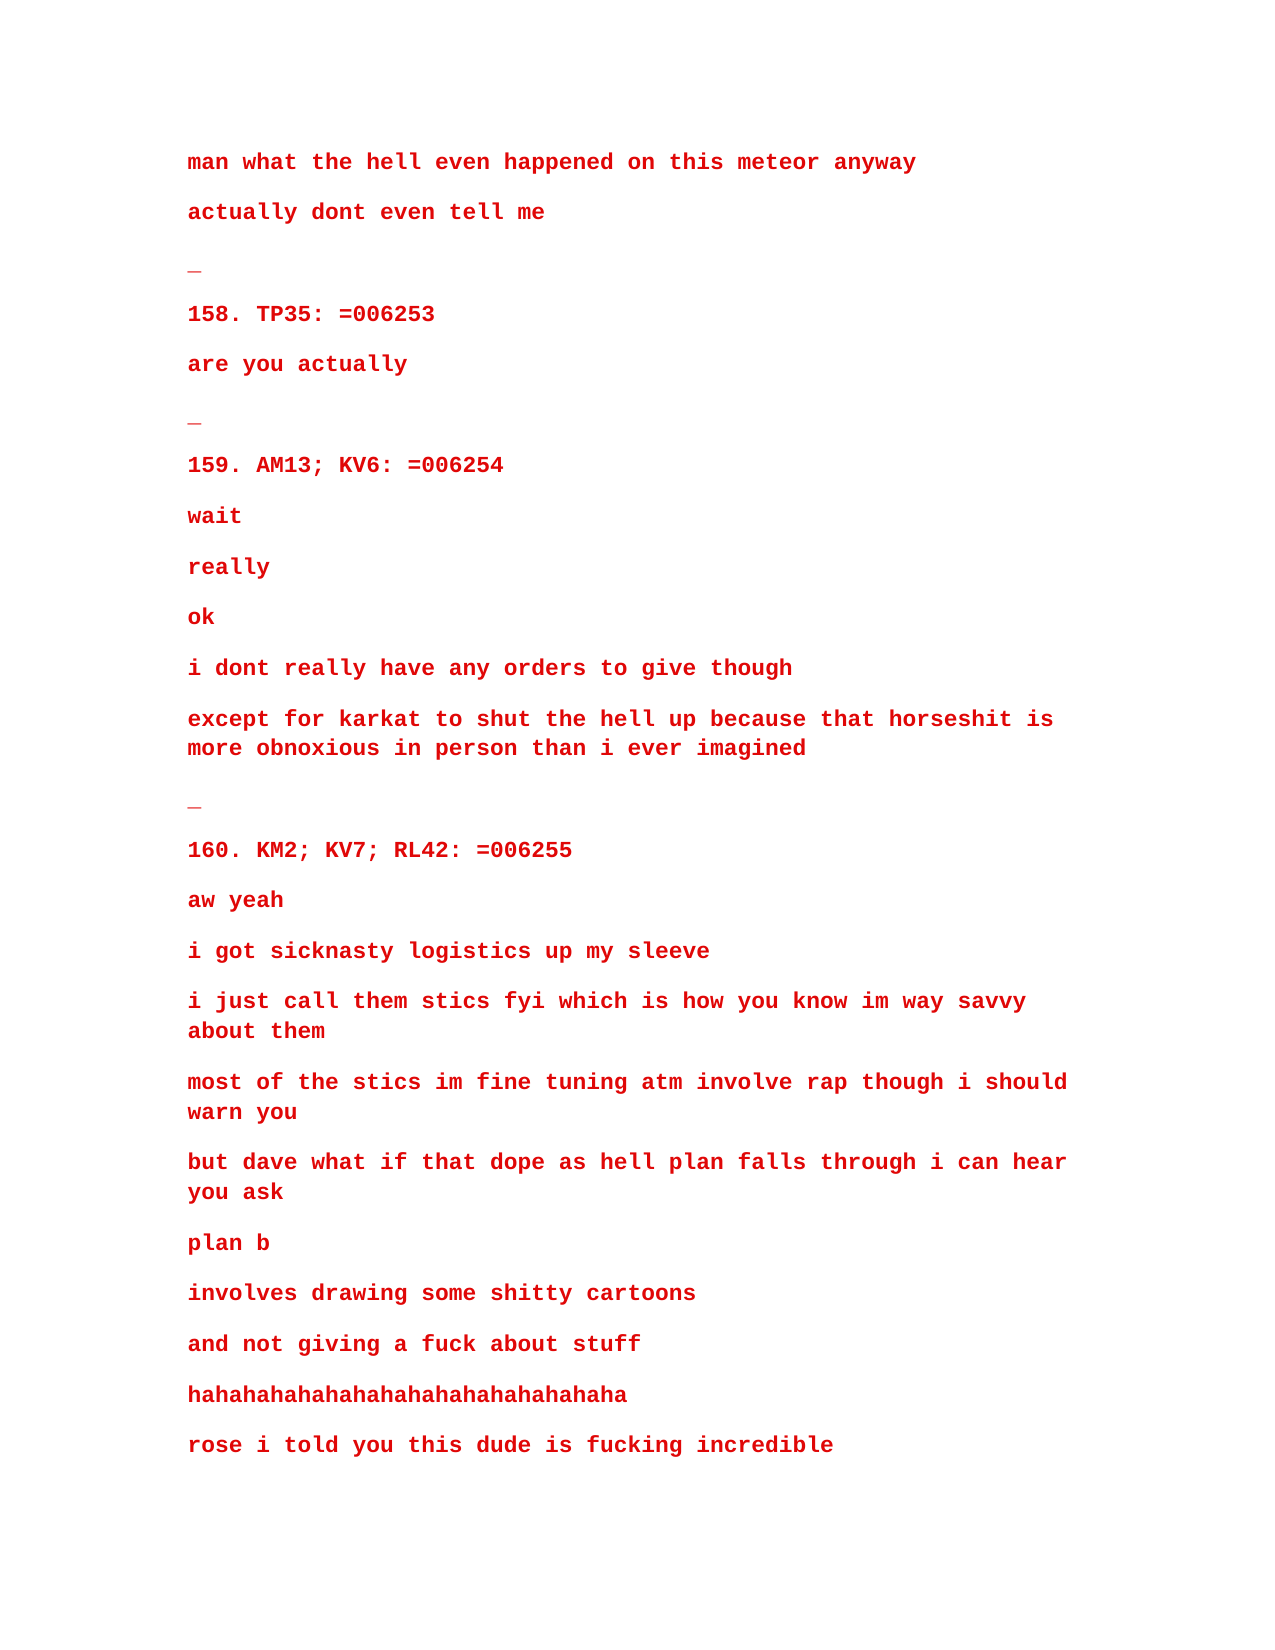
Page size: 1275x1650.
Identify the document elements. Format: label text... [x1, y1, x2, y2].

text i dont really have any orders to give though [187, 656, 1087, 682]
text and not giving a fuck about stuff [187, 1332, 1087, 1358]
text rose i told you this dude is fucking incredible [187, 1433, 1087, 1459]
text but dave what if that dope as hell plan falls through i can hear you ask [187, 1151, 1087, 1206]
text really [187, 555, 1087, 581]
text plan b [187, 1231, 1087, 1257]
text 158. TP35: =006253 [187, 302, 1087, 328]
text _ [187, 403, 1087, 429]
text hahahahahahahahahahahahahahahaha [187, 1383, 1087, 1409]
text ok [187, 606, 1087, 632]
text _ [187, 251, 1087, 277]
text except for karkat to shut the hell up because that horseshit is more obnoxious in person than i ever imagined [187, 707, 1087, 763]
text man what the hell even happened on this meteor anyway [187, 150, 1087, 176]
text wait [187, 504, 1087, 530]
text most of the stics im fine tuning atm involve rap though i should warn you [187, 1070, 1087, 1126]
text i got sicknasty logistics up my sleeve [187, 939, 1087, 965]
text aw yeah [187, 888, 1087, 914]
text _ [187, 787, 1087, 813]
text 159. AM13; KV6: =006254 [187, 454, 1087, 480]
text 160. KM2; KV7; RL42: =006255 [187, 838, 1087, 864]
text are you actually [187, 352, 1087, 378]
text involves drawing some shitty cartoons [187, 1282, 1087, 1308]
text actually dont even tell me [187, 201, 1087, 227]
text i just call them stics fyi which is how you know im way savvy about them [187, 990, 1087, 1046]
